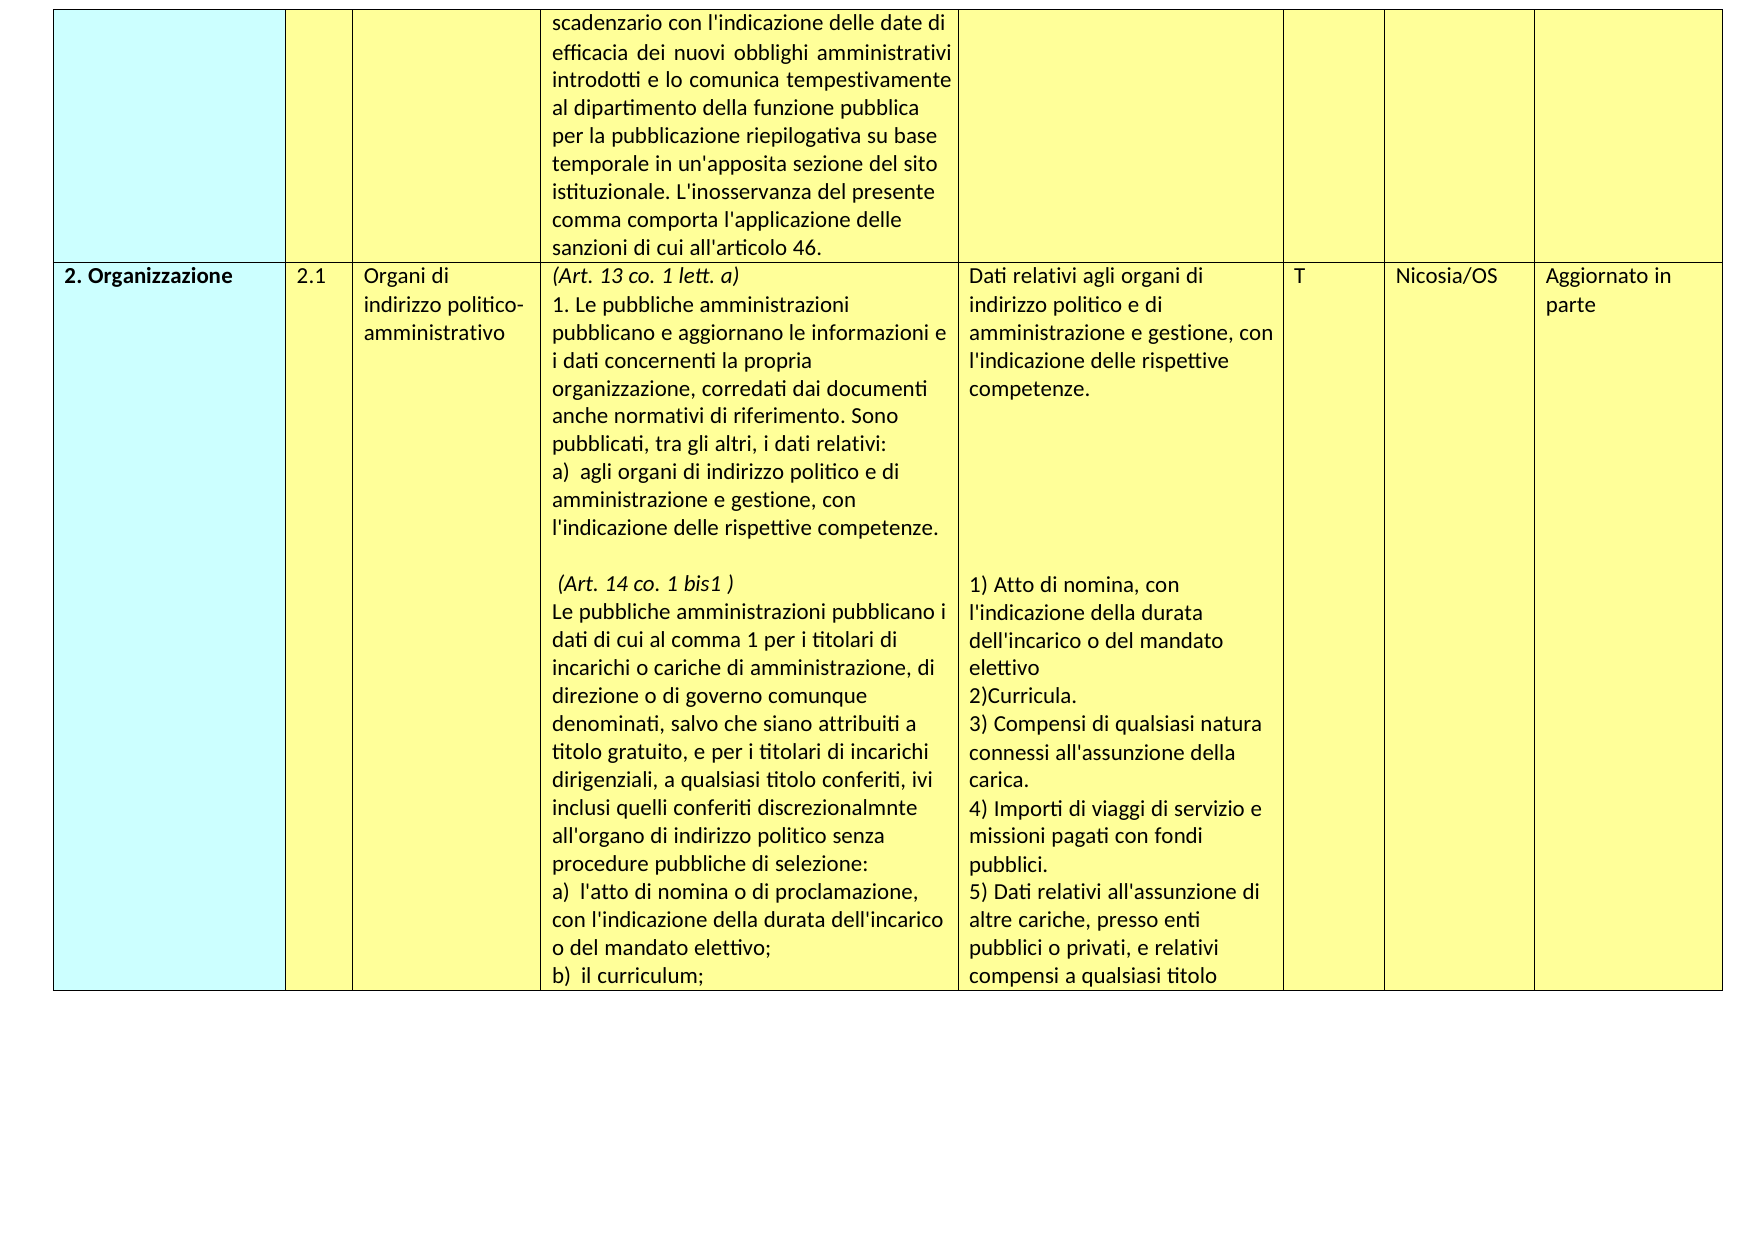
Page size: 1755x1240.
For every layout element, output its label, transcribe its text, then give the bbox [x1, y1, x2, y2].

table_cell Dati relativi agli organi di indirizzo politico e di amministrazione e gestione, con l'indicazione delle rispettive competenze. 1) Atto di nomina, con l'indicazione della durata dell'incarico o del mandato elettivo 2)Curricula. 3) Compensi di qualsiasi natura connessi all'assunzione della carica. 4) Importi di viaggi di servizio e missioni pagati con fondi pubblici. 5) Dati relativi all'assunzione di altre cariche, presso enti pubblici o privati, e relativi compensi a qualsiasi titolo [959, 263, 1283, 990]
table_header [1385, 10, 1534, 262]
table_cell Organi di indirizzo politico- amministrativo [353, 263, 540, 990]
table_cell Aggiornato in parte [1535, 263, 1722, 990]
table_header [54, 10, 285, 262]
table_cell Nicosia/OS [1385, 263, 1534, 990]
table_header [1284, 10, 1384, 262]
table_cell 2. Organizzazione [54, 263, 285, 990]
table_header scadenzario con l'indicazione delle date di efficacia dei nuovi obblighi amministrativi introdotti e lo comunica tempestivamente al dipartimento della funzione pubblica per la pubblicazione riepilogativa su base temporale in un'apposita sezione del sito istituzionale. L'inosservanza del presente comma comporta l'applicazione delle sanzioni di cui all'articolo 46. [541, 10, 958, 262]
table_cell 2.1 [286, 263, 352, 990]
table_header [286, 10, 352, 262]
table_header [959, 10, 1283, 262]
table_header [1535, 10, 1722, 262]
table_cell (Art. 13 co. 1 lett. a) 1. Le pubbliche amministrazioni pubblicano e aggiornano le informazioni e i dati concernenti la propria organizzazione, corredati dai documenti anche normativi di riferimento. Sono pubblicati, tra gli altri, i dati relativi: a) agli organi di indirizzo politico e di amministrazione e gestione, con l'indicazione delle rispettive competenze. (Art. 14 co. 1 bis1 ) Le pubbliche amministrazioni pubblicano i dati di cui al comma 1 per i titolari di incarichi o cariche di amministrazione, di direzione o di governo comunque denominati, salvo che siano attribuiti a titolo gratuito, e per i titolari di incarichi dirigenziali, a qualsiasi titolo conferiti, ivi inclusi quelli conferiti discrezionalmnte all'organo di indirizzo politico senza procedure pubbliche di selezione: a) l'atto di nomina o di proclamazione, con l'indicazione della durata dell'incarico o del mandato elettivo; b) il curriculum; [541, 263, 958, 990]
table_header [353, 10, 540, 262]
table_cell T [1284, 263, 1384, 990]
